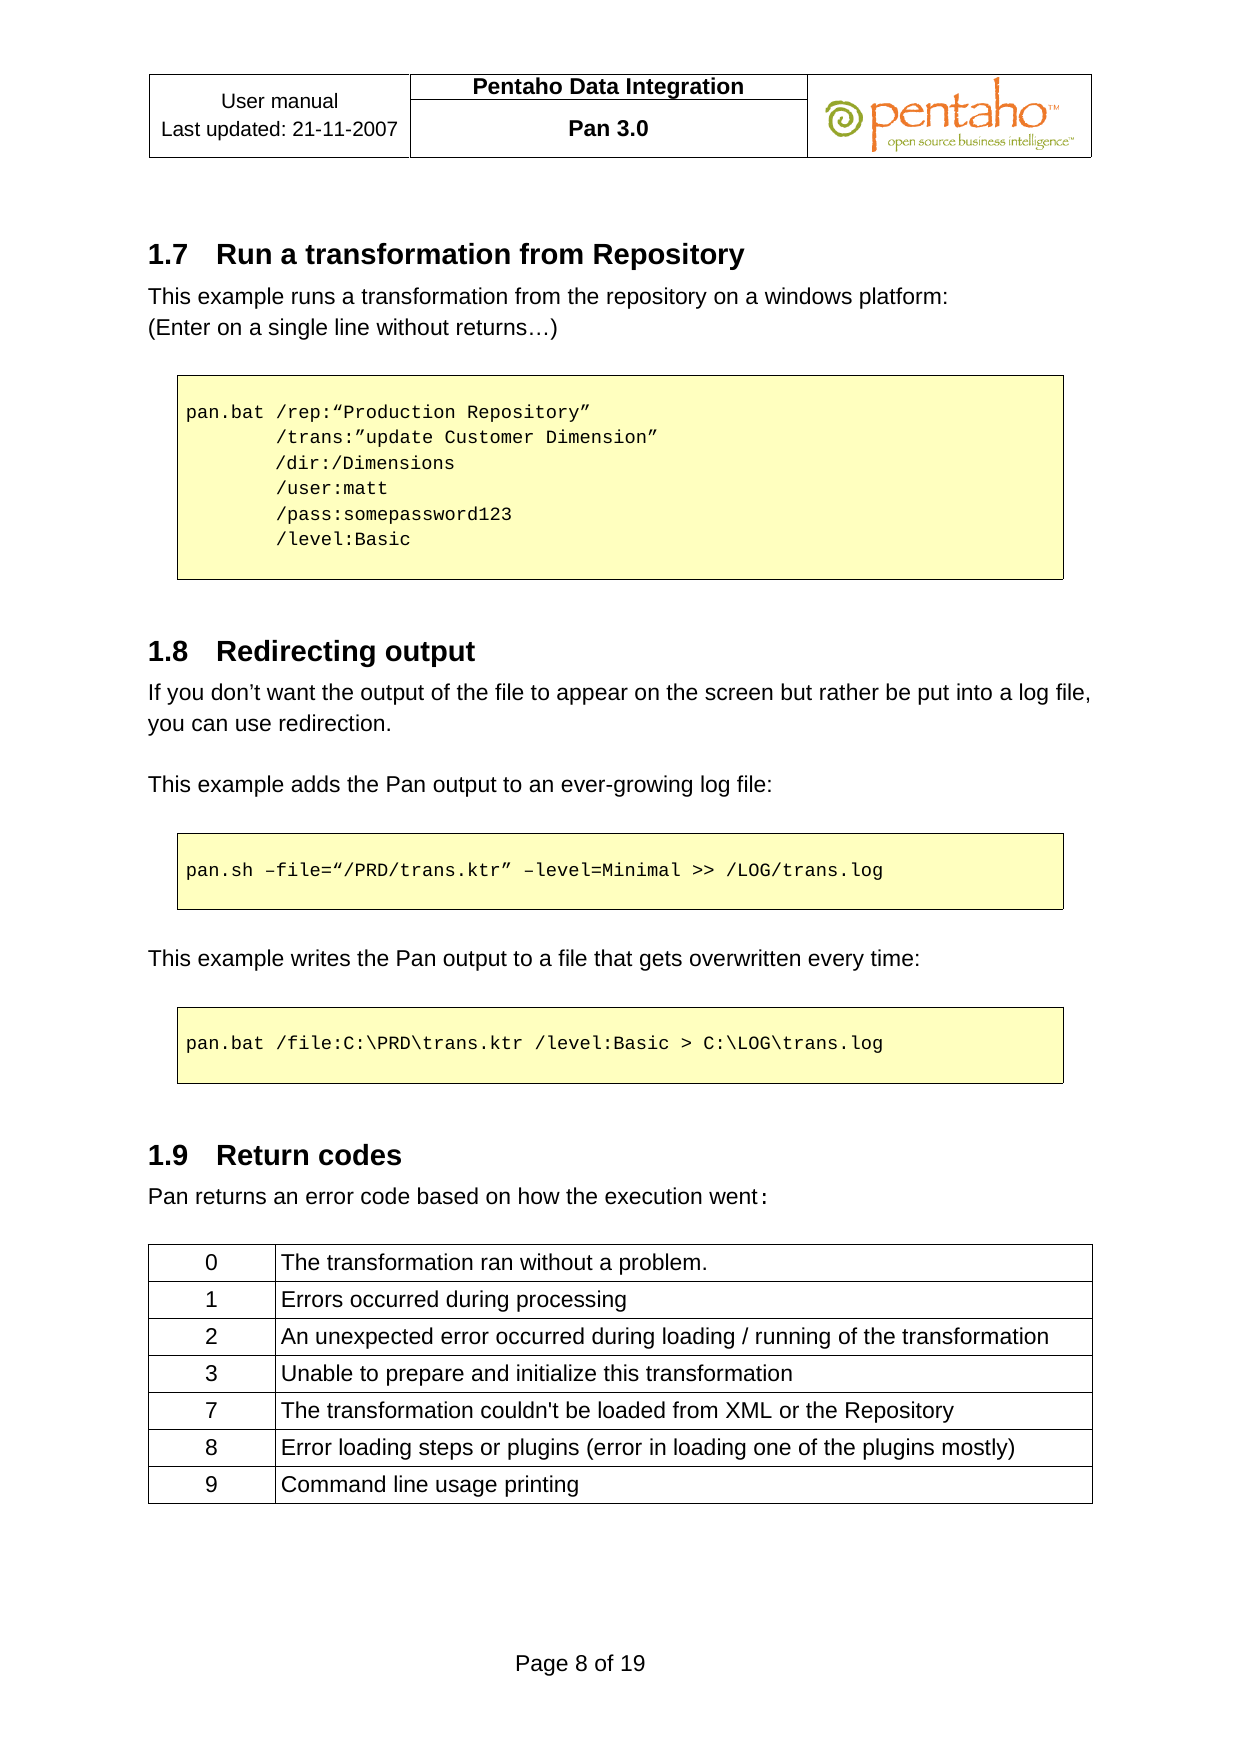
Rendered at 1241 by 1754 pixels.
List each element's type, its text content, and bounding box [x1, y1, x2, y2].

text If you don’t want the output of the file to appear on the screen but rather be put into a log file, you can use redirection. [148, 680, 1092, 736]
text pan.bat /file:C:\PRD\trans.ktr /level:Basic > C:\LOG\trans.log [178, 1032, 1063, 1055]
table_cell Errors occurred during processing [276, 1282, 1092, 1318]
text Pan returns an error code based on how the execution went: [148, 1184, 1092, 1211]
table_cell Unable to prepare and initialize this transformation [276, 1356, 1092, 1392]
table_cell 1 [149, 1282, 275, 1318]
table_cell The transformation couldn't be loaded from XML or the Repository [276, 1393, 1092, 1429]
table_cell Error loading steps or plugins (error in loading one of the plugins mostly) [276, 1430, 1092, 1466]
text pan.bat /rep:“Production Repository” [178, 401, 1063, 424]
table_cell An unexpected error occurred during loading / running of the transformation [276, 1319, 1092, 1355]
text pan.sh –file=“/PRD/trans.ktr” –level=Minimal >> /LOG/trans.log [178, 858, 1063, 882]
text This example writes the Pan output to a file that gets overwritten every time: [148, 945, 1092, 971]
text This example adds the Pan output to an ever-growing log file: [148, 772, 1092, 797]
table_cell 8 [149, 1430, 275, 1466]
text /pass:somepassword123 [178, 502, 1063, 526]
table_cell 3 [149, 1356, 275, 1392]
table_cell 2 [149, 1319, 275, 1355]
text /user:matt [178, 477, 1063, 501]
text This example runs a transformation from the repository on a windows platform: [148, 283, 1092, 309]
table_cell 9 [149, 1467, 275, 1503]
subtitle Return codes [148, 1139, 1092, 1171]
subtitle Redirecting output [148, 635, 1092, 667]
text /level:Basic [178, 528, 1063, 551]
table_header The transformation ran without a problem. [276, 1245, 1092, 1281]
text /dir:/Dimensions [178, 452, 1063, 475]
table_cell Command line usage printing [276, 1467, 1092, 1503]
table_header 0 [149, 1245, 275, 1281]
subtitle Run a transformation from Repository [148, 238, 1092, 271]
text /trans:”update Customer Dimension” [178, 426, 1063, 450]
text (Enter on a single line without returns…) [148, 314, 1092, 340]
table_cell 7 [149, 1393, 275, 1429]
